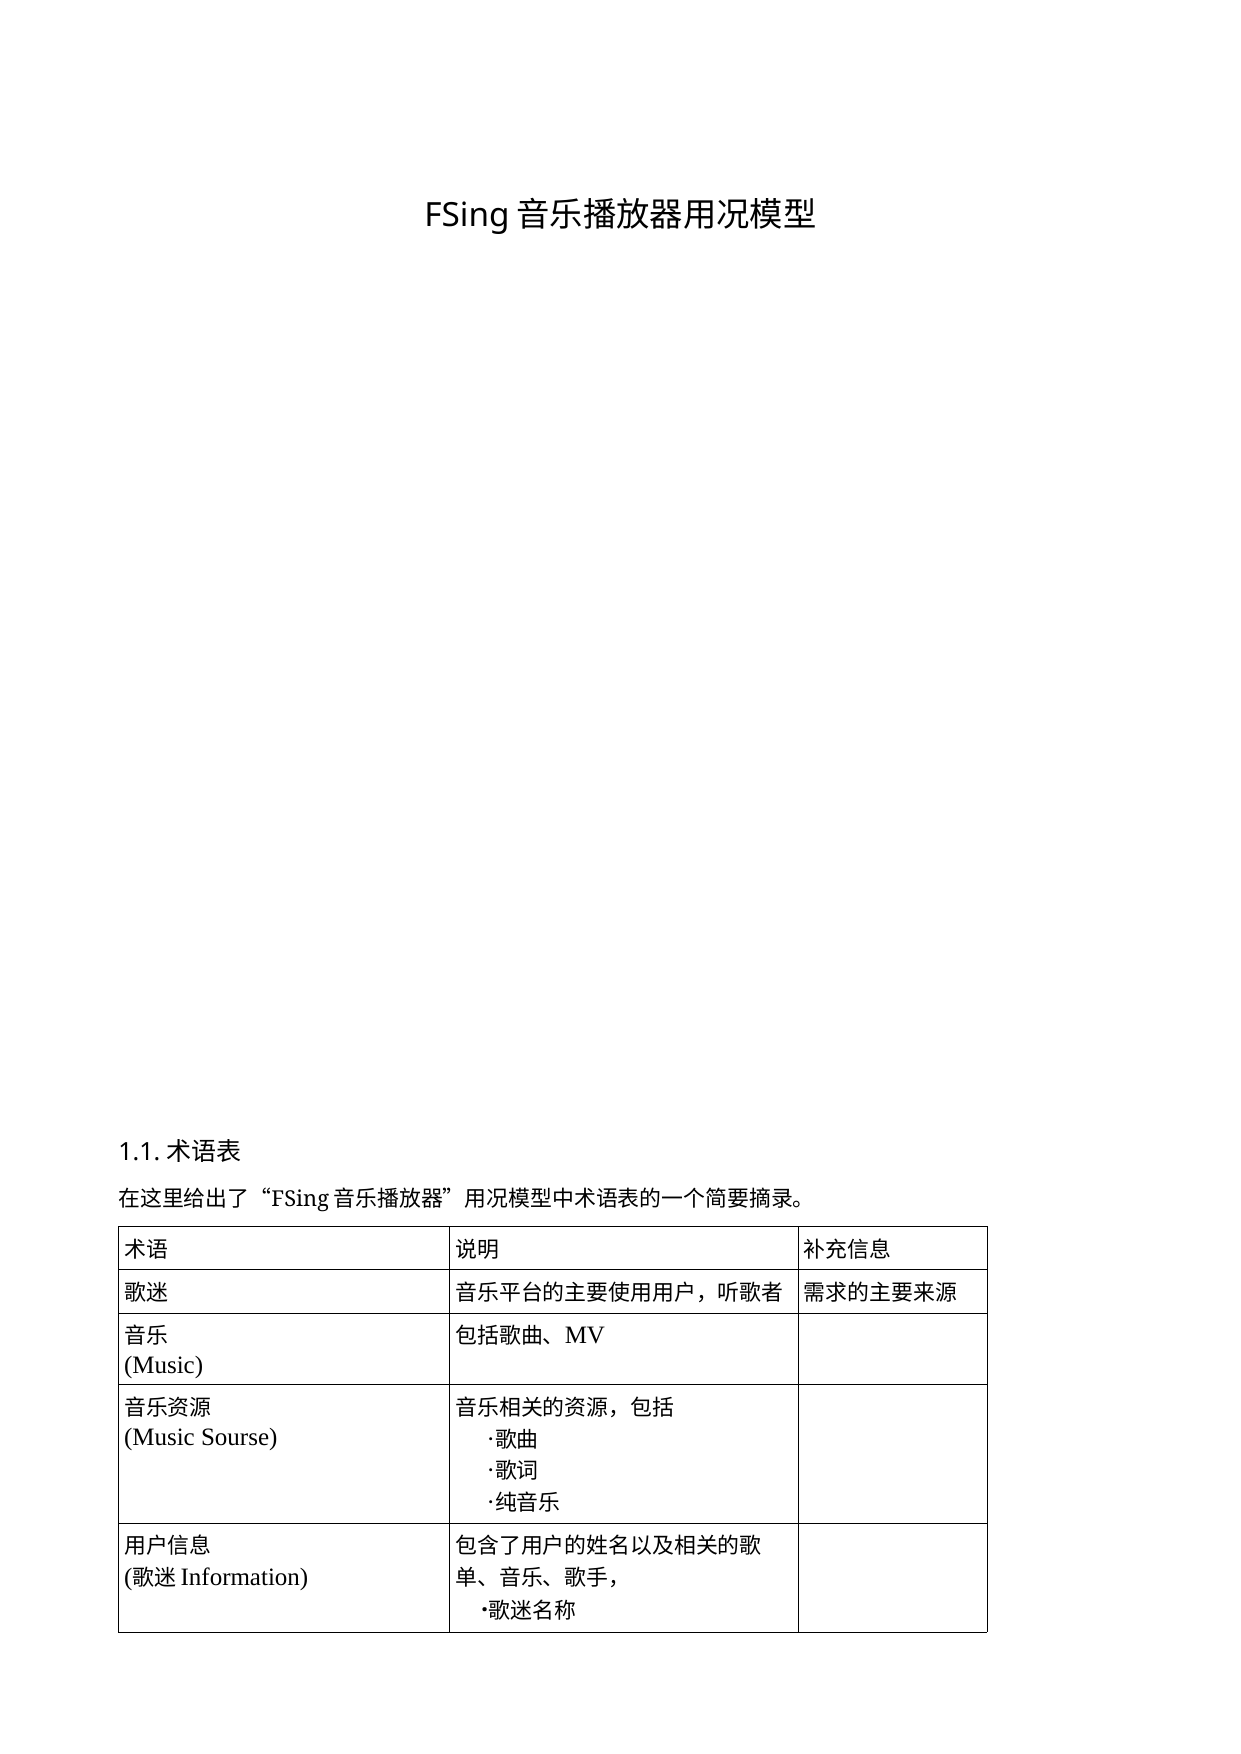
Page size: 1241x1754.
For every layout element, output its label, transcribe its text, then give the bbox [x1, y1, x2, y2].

table_cell [799, 1314, 987, 1384]
table_cell 用户信息 (歌迷Information) [119, 1524, 449, 1632]
table_header 补充信息 [799, 1227, 987, 1269]
table_cell 音乐平台的主要使用用户，听歌者 [450, 1270, 798, 1312]
table_cell 包含了用户的姓名以及相关的歌单、音乐、歌手， ·歌迷名称 [450, 1524, 798, 1632]
table_cell [799, 1524, 987, 1632]
subtitle 术语表 [118, 1131, 1122, 1168]
table_cell 歌迷 [119, 1270, 449, 1312]
table_header 术语 [119, 1227, 449, 1269]
table_cell 需求的主要来源 [799, 1270, 987, 1312]
subtitle FSing音乐播放器用况模型 [118, 188, 1122, 236]
table_cell 音乐资源 (Music Sourse) [119, 1385, 449, 1523]
table_cell 音乐相关的资源，包括 ·歌曲 ·歌词 ·纯音乐 [450, 1385, 798, 1523]
table_header 说明 [450, 1227, 798, 1269]
text 在这里给出了“FSing音乐播放器”用况模型中术语表的一个简要摘录。 [118, 1181, 1122, 1213]
table_cell [799, 1385, 987, 1523]
table_cell 包括歌曲、MV [450, 1314, 798, 1384]
table_cell 音乐 (Music) [119, 1314, 449, 1384]
